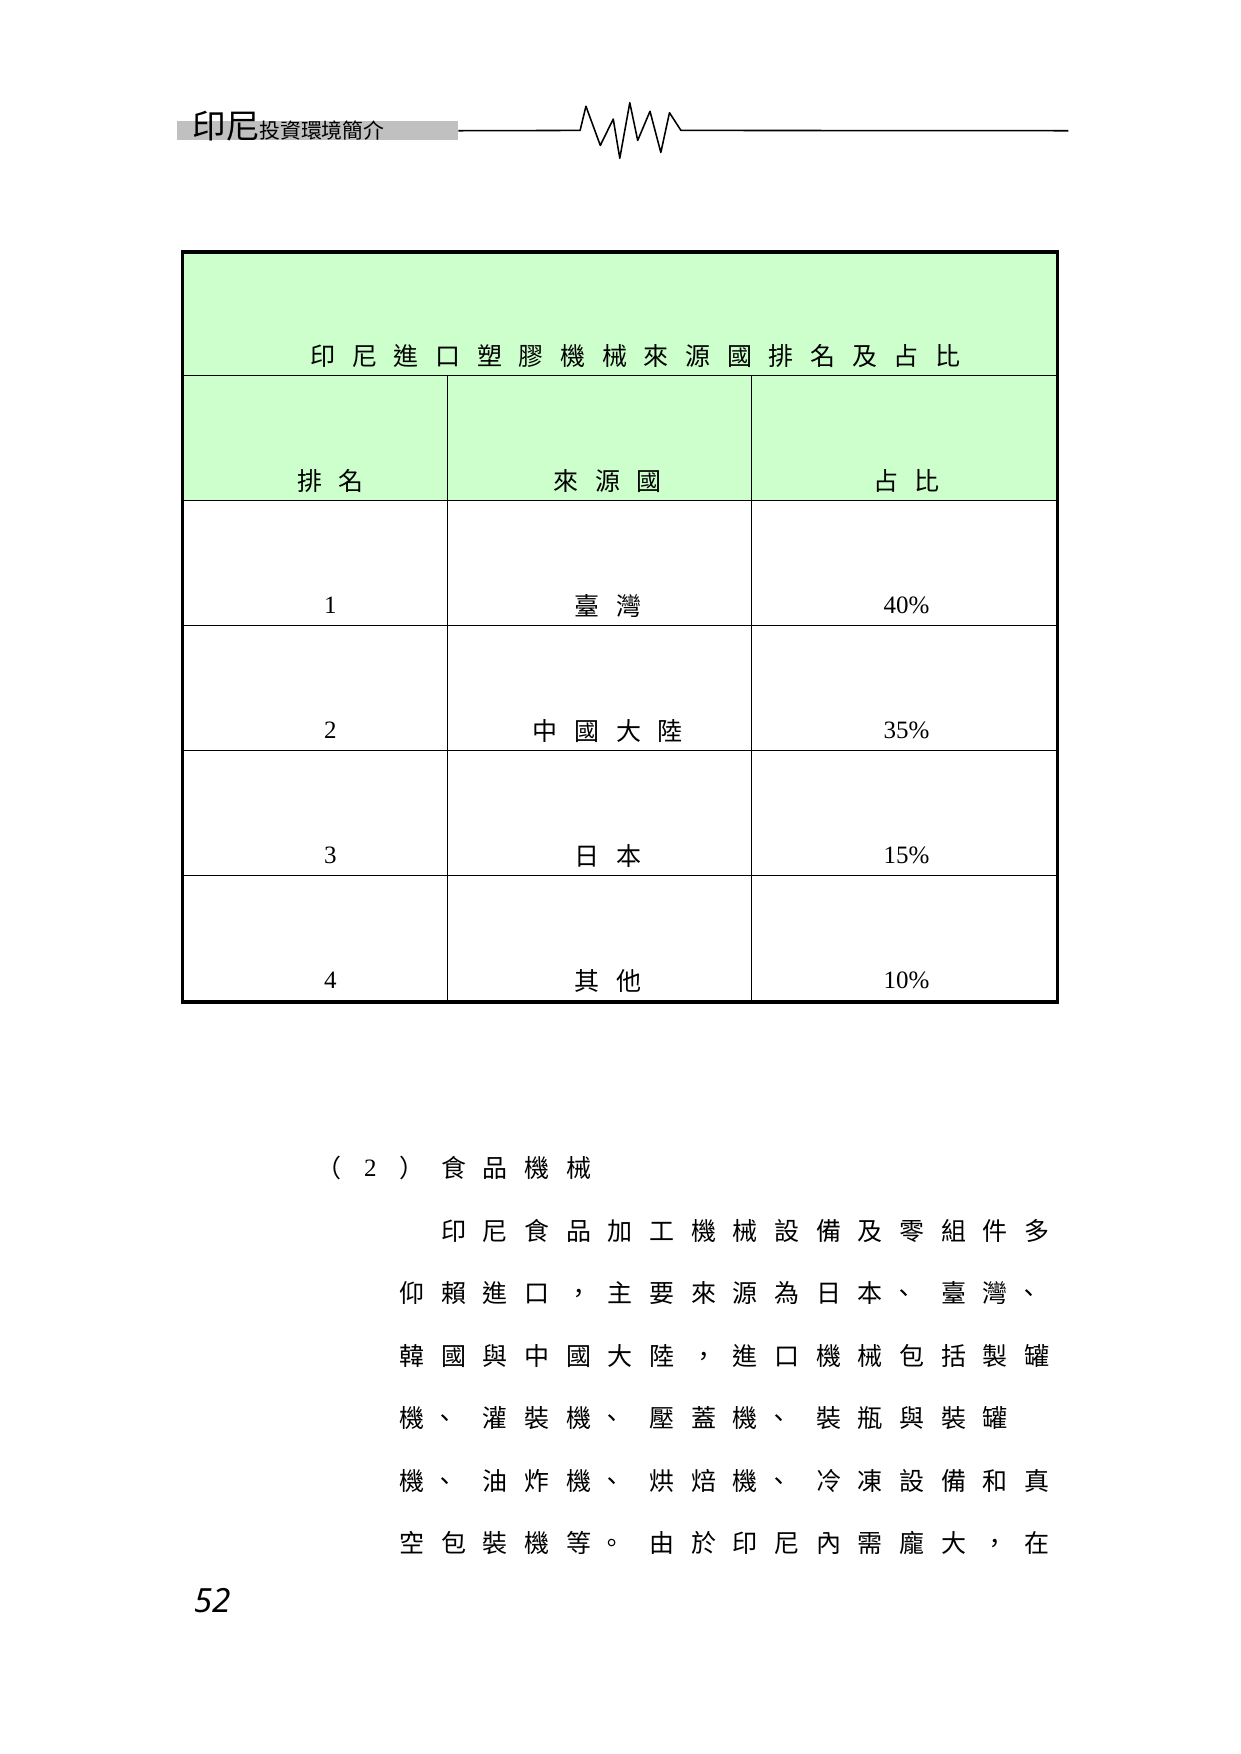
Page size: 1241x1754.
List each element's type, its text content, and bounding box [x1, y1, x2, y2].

text （2）食品機械 [293, 1125, 1058, 1188]
table_cell 其他 [448, 876, 751, 1000]
table_cell 4 [184, 876, 447, 1000]
table_cell 日本 [448, 751, 751, 875]
table_cell 來源國 [448, 376, 751, 500]
table_cell 35% [752, 626, 1056, 750]
table_cell 10% [752, 876, 1056, 1000]
table_header 印尼進口塑膠機械來源國排名及占比 [184, 254, 1056, 375]
table_cell 3 [184, 751, 447, 875]
table_cell 40% [752, 501, 1056, 625]
table_cell 占比 [752, 376, 1056, 500]
table_cell 中國大陸 [448, 626, 751, 750]
text 印尼食品加工機械設備及零組件多仰賴進口，主要來源為日本、臺灣、韓國與中國大陸，進口機械包括製罐機、灌裝機、壓蓋機、裝瓶與裝罐機、油炸機、烘焙機、冷凍設備和真空包裝機等。由於印尼內需龐大，在 [367, 1188, 1058, 1563]
table_cell 臺灣 [448, 501, 751, 625]
table_cell 15% [752, 751, 1056, 875]
table_cell 排名 [184, 376, 447, 500]
table_cell 2 [184, 626, 447, 750]
table_cell 1 [184, 501, 447, 625]
